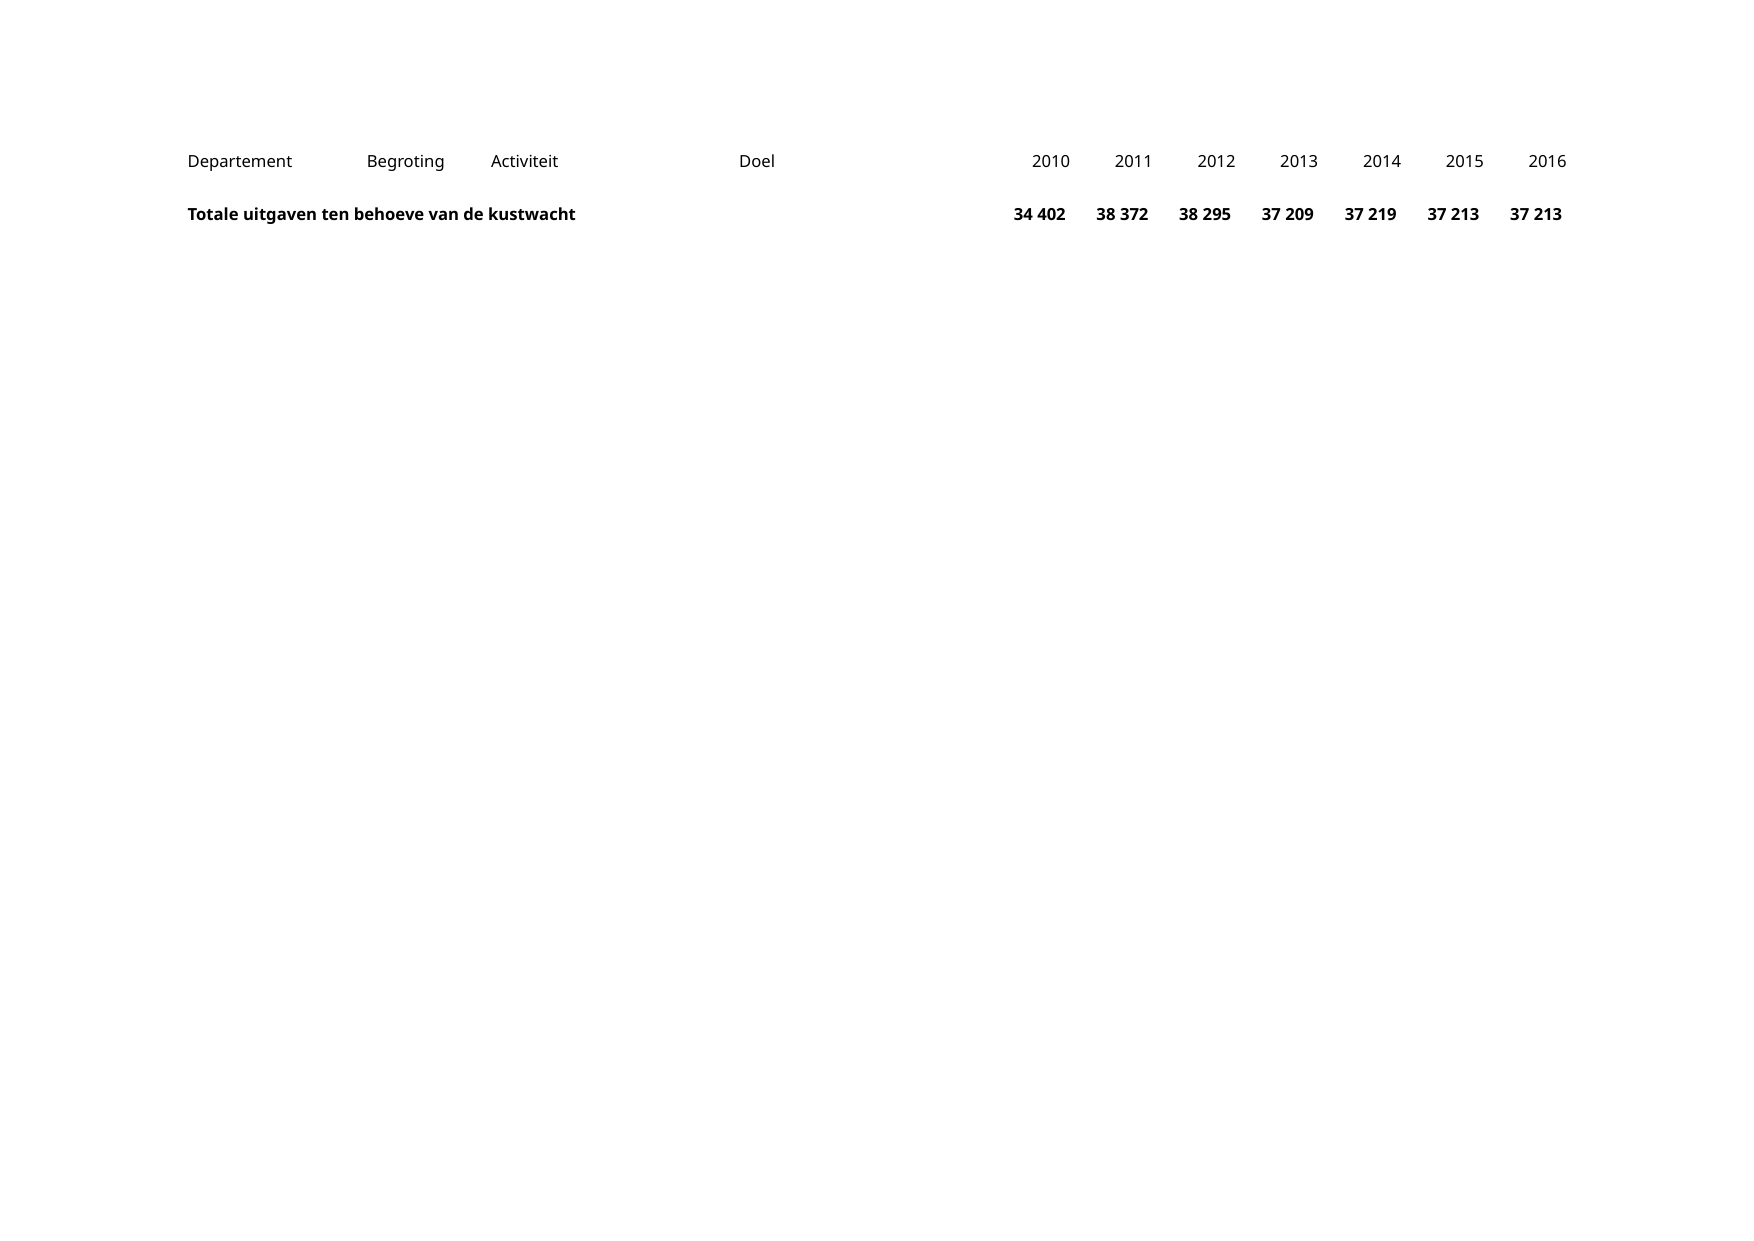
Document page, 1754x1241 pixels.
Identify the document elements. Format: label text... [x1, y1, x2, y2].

table_header Activiteit [491, 150, 739, 203]
table_header 2013 [1235, 150, 1318, 203]
table_header 2015 [1401, 150, 1483, 203]
table_header 2014 [1318, 150, 1401, 203]
table_header 2011 [1070, 150, 1153, 203]
table_cell Totale uitgaven ten behoeve van de kustwacht [188, 203, 739, 261]
table_header 2016 [1484, 150, 1566, 203]
table_header Doel [739, 150, 987, 203]
table_cell 34 402 [987, 203, 1070, 261]
table_header 2010 [987, 150, 1070, 203]
table_cell 37 209 [1235, 203, 1318, 261]
table_cell 38 372 [1070, 203, 1153, 261]
table_cell 37 219 [1318, 203, 1401, 261]
table_cell 37 213 [1401, 203, 1483, 261]
table_cell [739, 203, 987, 261]
table_cell 37 213 [1484, 203, 1566, 261]
table_header Begroting [367, 150, 491, 203]
table_header 2012 [1153, 150, 1235, 203]
table_cell 38 295 [1153, 203, 1235, 261]
table_header Departement [188, 150, 367, 203]
